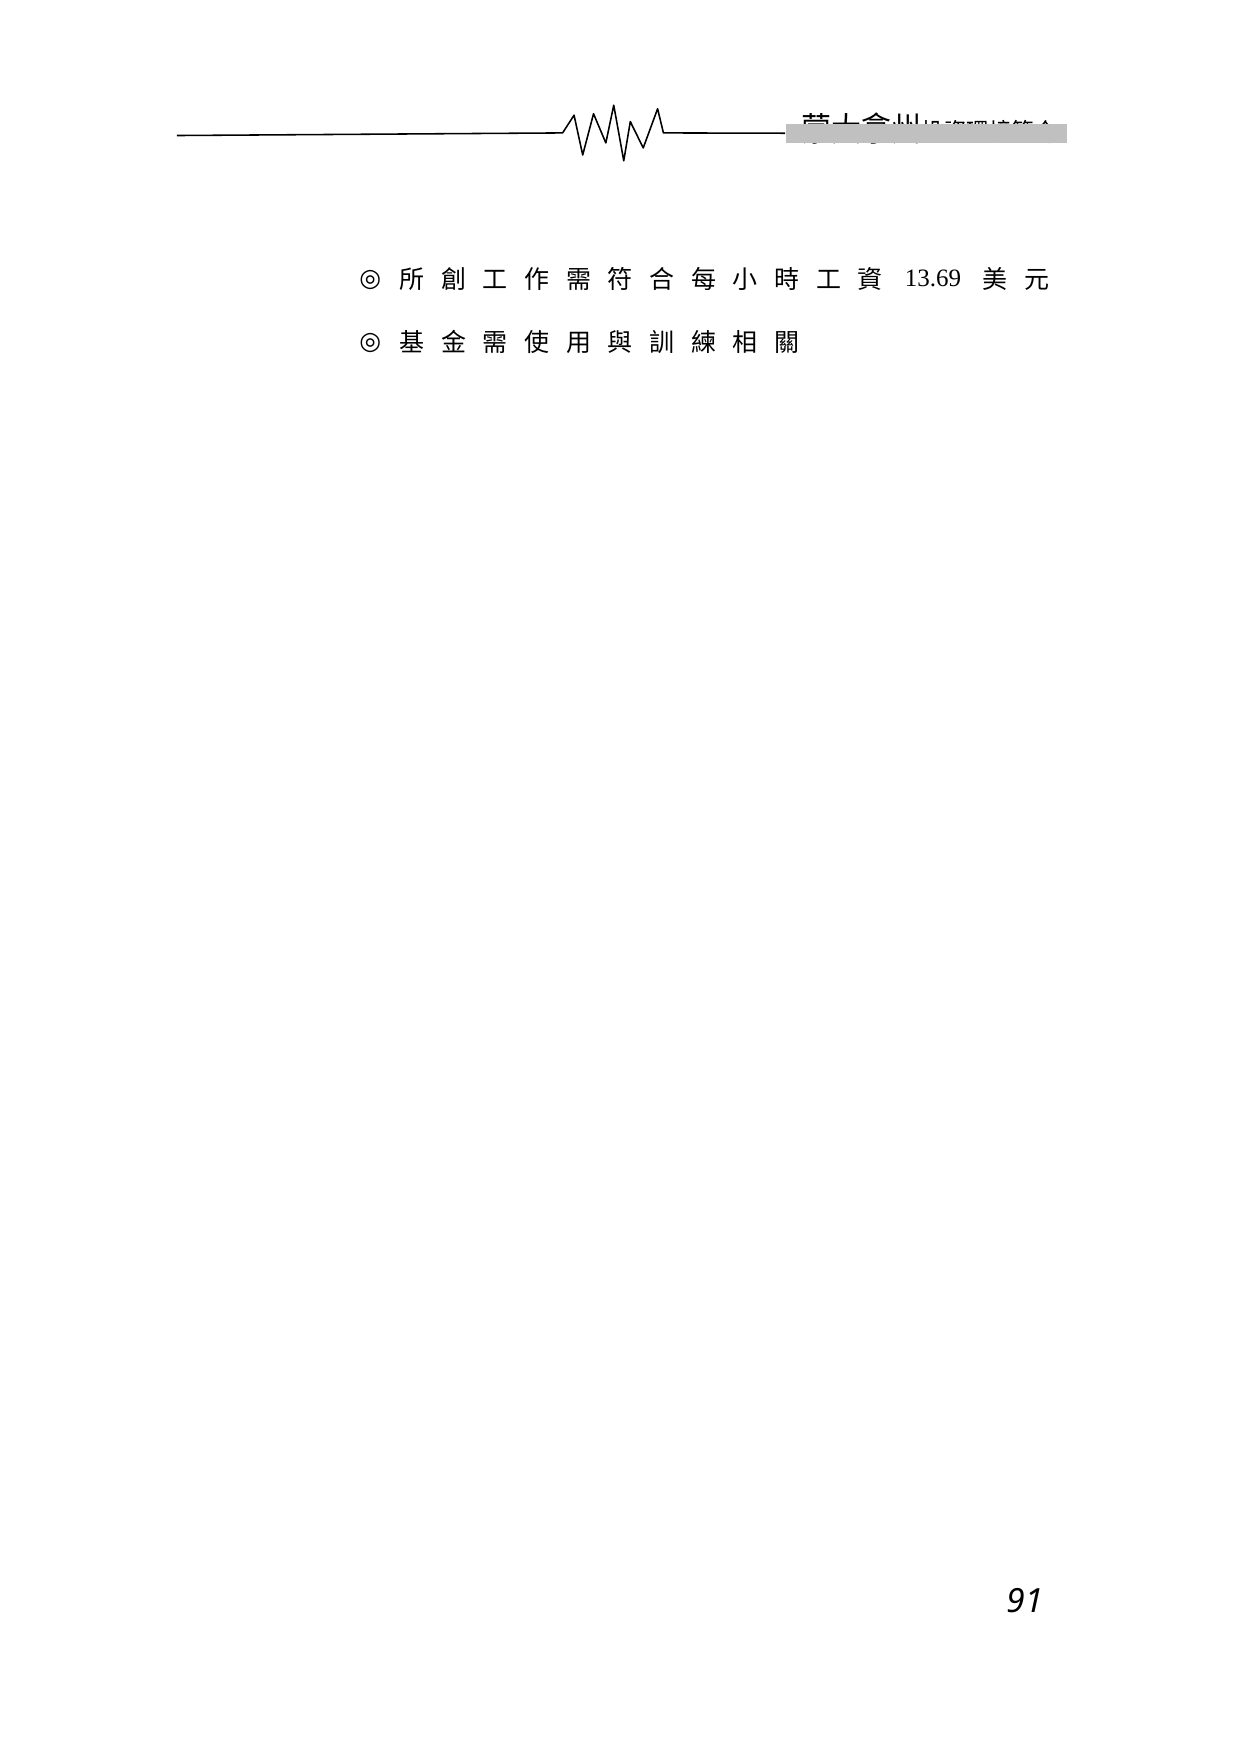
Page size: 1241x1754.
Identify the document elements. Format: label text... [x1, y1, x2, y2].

text ◎基金需使用與訓練相關 [330, 299, 1058, 361]
text ◎所創工作需符合每小時工資13.69美元 [330, 236, 1058, 299]
